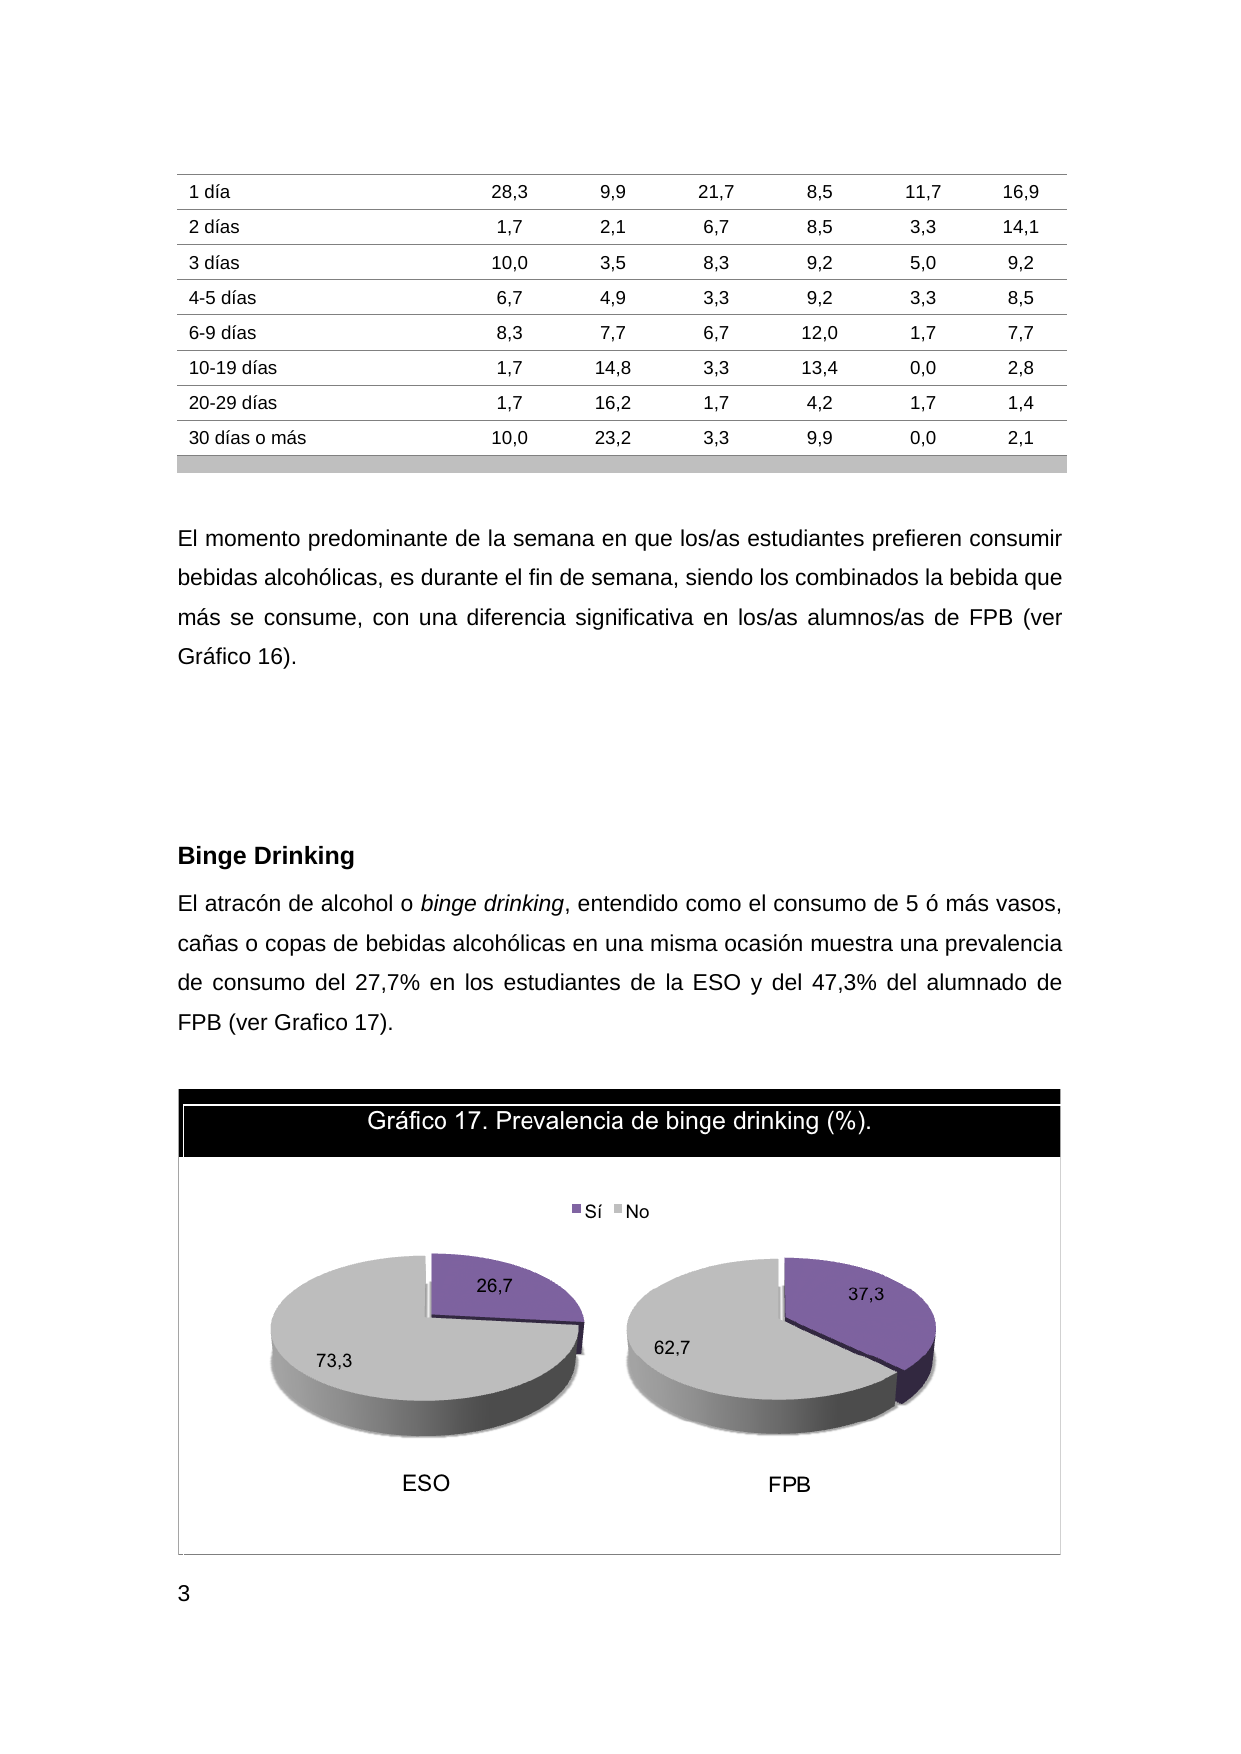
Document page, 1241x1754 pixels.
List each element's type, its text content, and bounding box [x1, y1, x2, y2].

table_cell 7,7 [561, 315, 664, 349]
table_cell 21,7 [665, 175, 768, 209]
table_cell 16,9 [975, 175, 1067, 209]
table_cell 1,7 [871, 386, 974, 420]
table_cell 2,8 [975, 351, 1067, 384]
picture [184, 1106, 1061, 1555]
table_cell 7,7 [975, 315, 1067, 349]
table_cell 10,0 [458, 245, 561, 279]
table_cell 1,7 [458, 386, 561, 420]
table_cell 6,7 [458, 280, 561, 314]
table_cell 3,5 [561, 245, 664, 279]
subtitle Binge Drinking [177, 841, 1063, 870]
table_cell 6,7 [665, 315, 768, 349]
table_cell 1,7 [871, 315, 974, 349]
table_cell 2 días [177, 210, 458, 244]
table_cell 0,0 [871, 351, 974, 384]
table_cell 1 día [177, 175, 458, 209]
table_cell 13,4 [768, 351, 871, 384]
table_cell 1,7 [458, 351, 561, 384]
table_cell 3 días [177, 245, 458, 279]
table_cell 0,0 [871, 421, 974, 455]
table_cell 9,9 [561, 175, 664, 209]
table_cell 10,0 [458, 421, 561, 455]
table_cell 2,1 [561, 210, 664, 244]
table_cell 28,3 [458, 175, 561, 209]
table_cell 8,5 [975, 280, 1067, 314]
table_cell 1,7 [665, 386, 768, 420]
text El atracón de alcohol o binge drinking, entendido como el consumo de 5 ó más vasos, cañas o copas de bebidas alcohólicas en una misma ocasión muestra una prevalencia de consumo del 27,7% en los estudiantes de la ESO y del 47,3% del alumnado de FPB (ver Grafico 17). [177, 890, 1063, 1035]
table_cell 9,2 [768, 280, 871, 314]
table_cell 10-19 días [177, 351, 458, 384]
table_cell 16,2 [561, 386, 664, 420]
table_cell 8,5 [768, 210, 871, 244]
table_cell 3,3 [665, 351, 768, 384]
table_cell 14,8 [561, 351, 664, 384]
table_cell [177, 456, 1067, 473]
table_cell 12,0 [768, 315, 871, 349]
table_cell 30 días o más [177, 421, 458, 455]
table_cell 8,5 [768, 175, 871, 209]
table_cell 1,7 [458, 210, 561, 244]
table_cell 11,7 [871, 175, 974, 209]
table_cell 9,2 [975, 245, 1067, 279]
table_cell 3,3 [665, 421, 768, 455]
table_cell 20-29 días [177, 386, 458, 420]
table_cell 8,3 [665, 245, 768, 279]
table_cell 23,2 [561, 421, 664, 455]
table_cell 4,9 [561, 280, 664, 314]
picture [178, 1089, 1061, 1555]
table_cell 9,2 [768, 245, 871, 279]
table_cell 6-9 días [177, 315, 458, 349]
table_cell 4,2 [768, 386, 871, 420]
table_cell 1,4 [975, 386, 1067, 420]
table_cell 4-5 días [177, 280, 458, 314]
table_cell 9,9 [768, 421, 871, 455]
table_cell 5,0 [871, 245, 974, 279]
table_cell 3,3 [871, 210, 974, 244]
table_cell 14,1 [975, 210, 1067, 244]
table_cell 6,7 [665, 210, 768, 244]
table_cell 3,3 [665, 280, 768, 314]
table_cell 2,1 [975, 421, 1067, 455]
table_cell 3,3 [871, 280, 974, 314]
text El momento predominante de la semana en que los/as estudiantes prefieren consumir bebidas alcohólicas, es durante el fin de semana, siendo los combinados la bebida que más se consume, con una diferencia significativa en los/as alumnos/as de FPB (ver Gráfico 16). [177, 524, 1063, 669]
table_cell 8,3 [458, 315, 561, 349]
